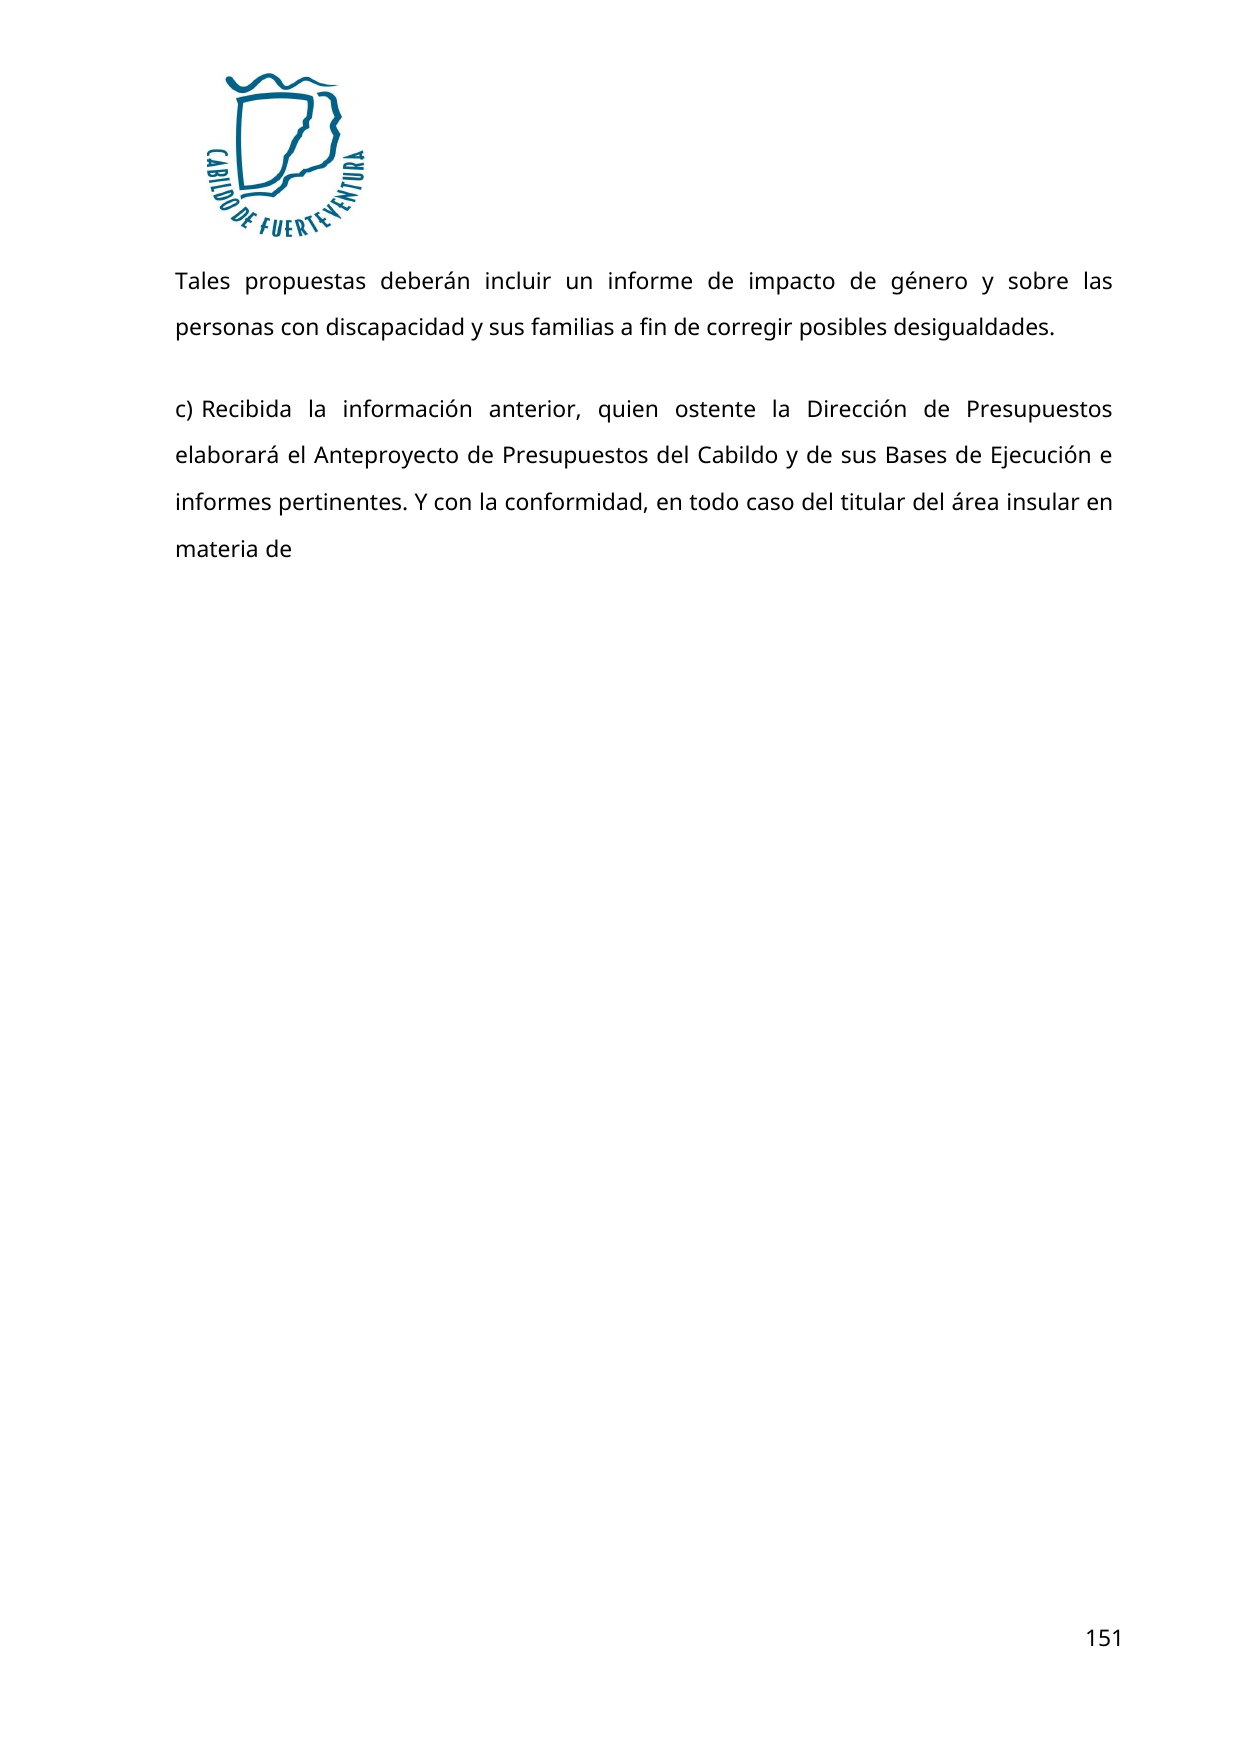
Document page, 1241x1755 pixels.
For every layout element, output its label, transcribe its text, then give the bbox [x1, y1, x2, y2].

list Recibida la información anterior, quien ostente la Dirección de Presupuestos elaborará el Anteproyecto de Presupuestos del Cabildo y de sus Bases de Ejecución e informes pertinentes. Y con la conformidad, en todo caso del titular del área insular en materia de [175, 392, 1114, 564]
text Tales propuestas deberán incluir un informe de impacto de género y sobre las personas con discapacidad y sus familias a fin de corregir posibles desigualdades. [175, 265, 1114, 342]
